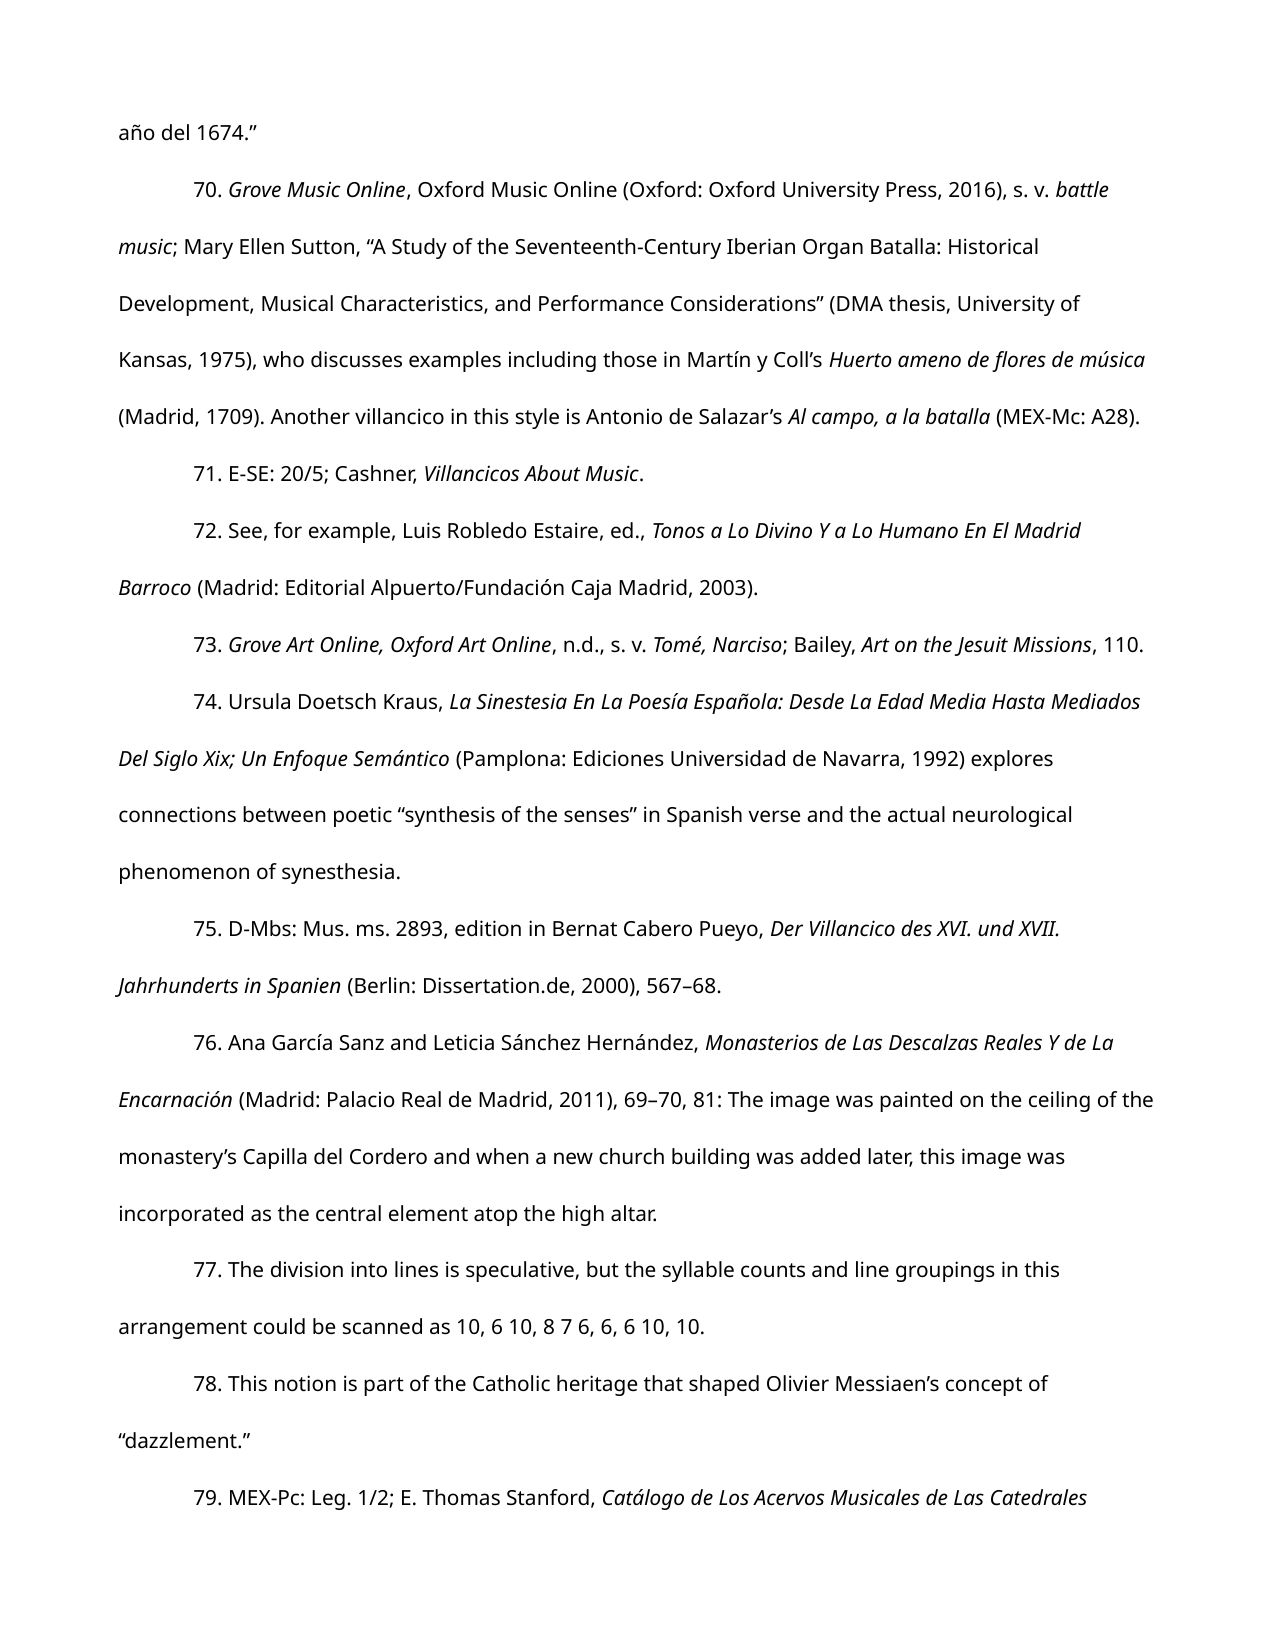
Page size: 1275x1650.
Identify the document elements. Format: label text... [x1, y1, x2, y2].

text Grove Music Online, Oxford Music Online (Oxford: Oxford University Press, 2016), s. v. battle music; Mary Ellen Sutton, “A Study of the Seventeenth-Century Iberian Organ Batalla: Historical Development, Musical Characteristics, and Performance Considerations” (DMA thesis, University of Kansas, 1975), who discusses examples including those in Martín y Coll’s Huerto ameno de flores de música (Madrid, 1709). Another villancico in this style is Antonio de Salazar’s Al campo, a la batalla (MEX-Mc: A28). [118, 175, 1157, 431]
text E-SE: 20/5; Cashner, Villancicos About Music. [118, 459, 1157, 488]
text The division into lines is speculative, but the syllable counts and line groupings in this arrangement could be scanned as 10, 6 10, 8 7 6, 6, 6 10, 10. [118, 1256, 1157, 1341]
text Grove Art Online, Oxford Art Online, n.d., s. v. Tomé, Narciso; Bailey, Art on the Jesuit Missions, 110. [118, 630, 1157, 658]
text D-Mbs: Mus. ms. 2893, edition in Bernat Cabero Pueyo, Der Villancico des XVI. und XVII. Jahrhunderts in Spanien (Berlin: Dissertation.de, 2000), 567–68. [118, 914, 1157, 1000]
text See, for example, Luis Robledo Estaire, ed., Tonos a Lo Divino Y a Lo Humano En El Madrid Barroco (Madrid: Editorial Alpuerto/Fundación Caja Madrid, 2003). [118, 516, 1157, 602]
text Ana García Sanz and Leticia Sánchez Hernández, Monasterios de Las Descalzas Reales Y de La Encarnación (Madrid: Palacio Real de Madrid, 2011), 69–70, 81: The image was painted on the ceiling of the monastery’s Capilla del Cordero and when a new church building was added later, this image was incorporated as the central element atop the high altar. [118, 1028, 1157, 1227]
text año del 1674.” [118, 118, 1157, 147]
text Ursula Doetsch Kraus, La Sinestesia En La Poesía Española: Desde La Edad Media Hasta Mediados Del Siglo Xix; Un Enfoque Semántico (Pamplona: Ediciones Universidad de Navarra, 1992) explores connections between poetic “synthesis of the senses” in Spanish verse and the actual neurological phenomenon of synesthesia. [118, 687, 1157, 886]
text This notion is part of the Catholic heritage that shaped Olivier Messiaen’s concept of “dazzlement.” [118, 1369, 1157, 1455]
text MEX-Pc: Leg. 1/2; E. Thomas Stanford, Catálogo de Los Acervos Musicales de Las Catedrales [118, 1483, 1157, 1512]
